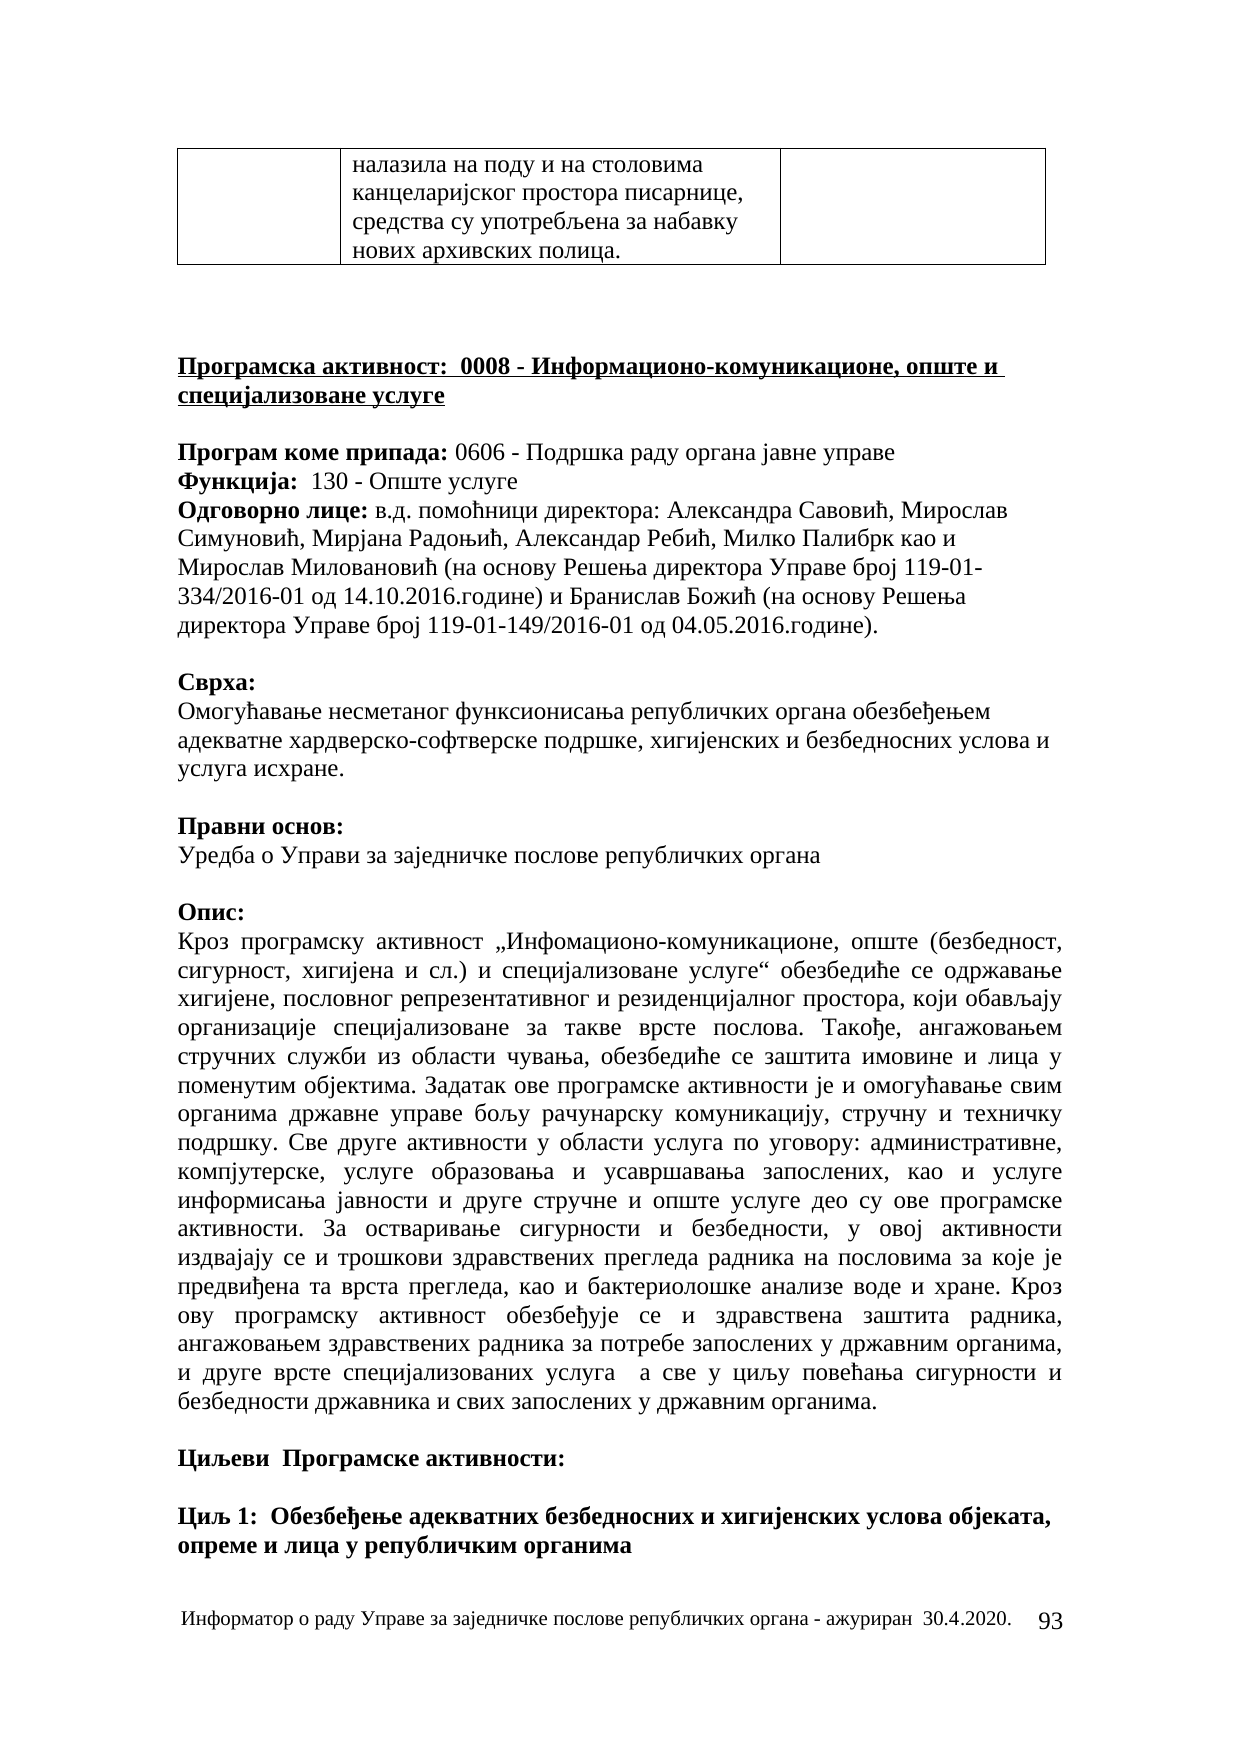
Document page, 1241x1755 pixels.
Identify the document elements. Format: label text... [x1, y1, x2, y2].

text Програм коме припада: 0606 - Подршка раду органа јавне управе Функција: 130 - Опште услуге Одговорно лице: в.д. помоћници директора: Александра Савовић, Мирослав Симуновић, Мирјана Радоњић, Александар Ребић, Милко Палибрк као и Мирослав Миловановић (на основу Решења директора Управе број 119-01-334/2016-01 од 14.10.2016.године) и Бранислав Божић (на основу Решења директора Управе број 119-01-149/2016-01 од 04.05.2016.године). [177, 408, 1063, 638]
text Опис: [177, 897, 1063, 926]
table_cell налазила на поду и на столовима канцеларијског простора писарнице, средства су употребљена за набавку нових архивских полица. [341, 149, 780, 264]
text Правни основ: Уредба о Управи за заједничке послове републичких органа [177, 782, 1063, 868]
text Сврха: Омогућавање несметаног функсионисања републичких органа обезбеђењем адекватне хардверско-софтверске подршке, хигијенских и безбедносних услова и услуга исхране. [177, 638, 1063, 782]
text Циљеви Програмске активности: [177, 1415, 1063, 1472]
text Циљ 1: Обезбеђење адекватних безбедносних и хигијенских услова објеката, опреме и лица у републичким органима [177, 1501, 1063, 1558]
table_cell [781, 149, 1045, 264]
text Кроз програмску активност „Инфомационо-комуникационе, опште (безбедност, сигурност, хигијена и сл.) и специјализоване услуге“ обезбедиће се одржавање хигијене, пословног репрезентативног и резиденцијалног простора, који обављају организације специјализоване за такве врсте послова. Такође, ангажовањем стручних служби из области чувања, обезбедиће се заштита имовине и лица у поменутим објектима. Задатак ове програмске активности је и омогућавање свим органима државне управе бољу рачунарску комуникацију, стручну и техничку подршку. Све друге активности у области услуга по уговору: административне, компјутерске, услуге образовања и усавршавања запослених, као и услуге информисања јавности и друге стручне и опште услуге део су ове програмске активности. За остваривање сигурности и безбедности, у овој активности издвајају се и трошкови здравствених прегледа радника на пословима за које је предвиђена та врста прегледа, као и бактериолошке анализе воде и хране. Кроз ову програмску активност обезбеђује се и здравствена заштита радника, ангажовањем здравствених радника за потребе запослених у државним органима, и друге врсте специјализованих услуга а све у циљу повећања сигурности и безбедности државника и свих запослених у државним органима. [177, 926, 1063, 1415]
table_cell [178, 149, 340, 264]
text Програмска активност: 0008 - Информационо-комуникационе, опште и специјализоване услуге [177, 351, 1063, 408]
